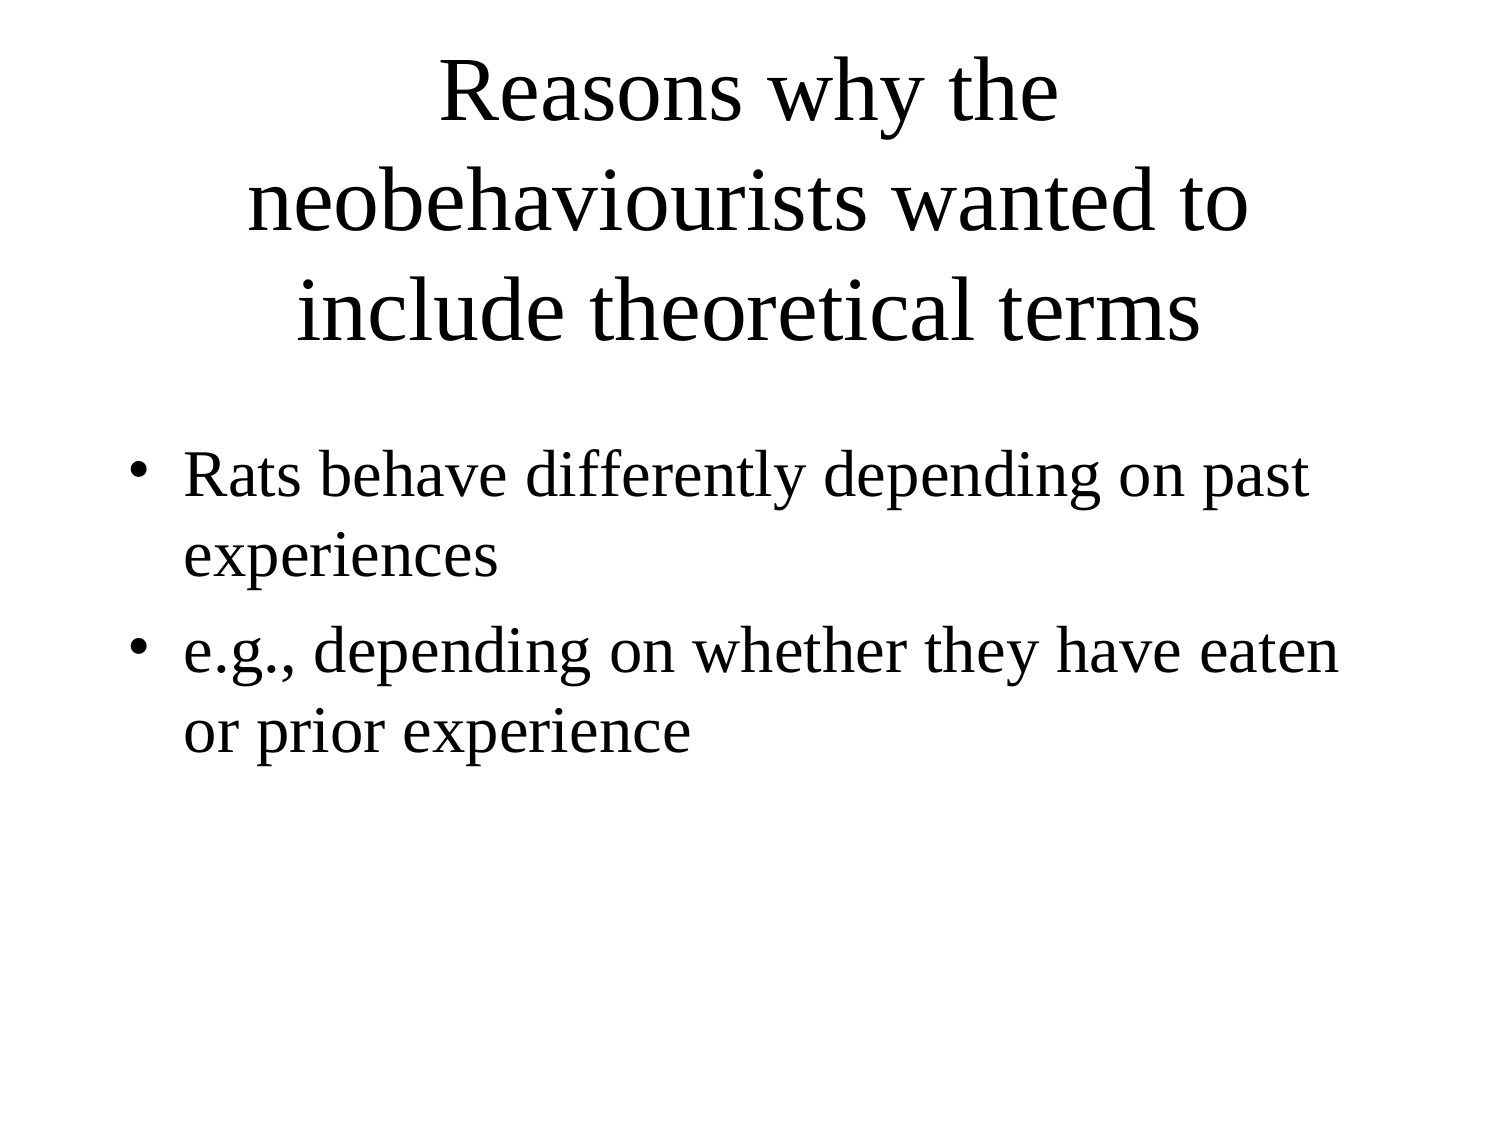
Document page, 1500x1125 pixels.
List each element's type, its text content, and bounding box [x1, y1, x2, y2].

list Rats behave differently depending on past experiences e.g., depending on whether they have eaten or prior experience [112, 324, 1388, 1000]
title Reasons why the neobehaviourists wanted to include theoretical terms [112, 99, 1388, 288]
